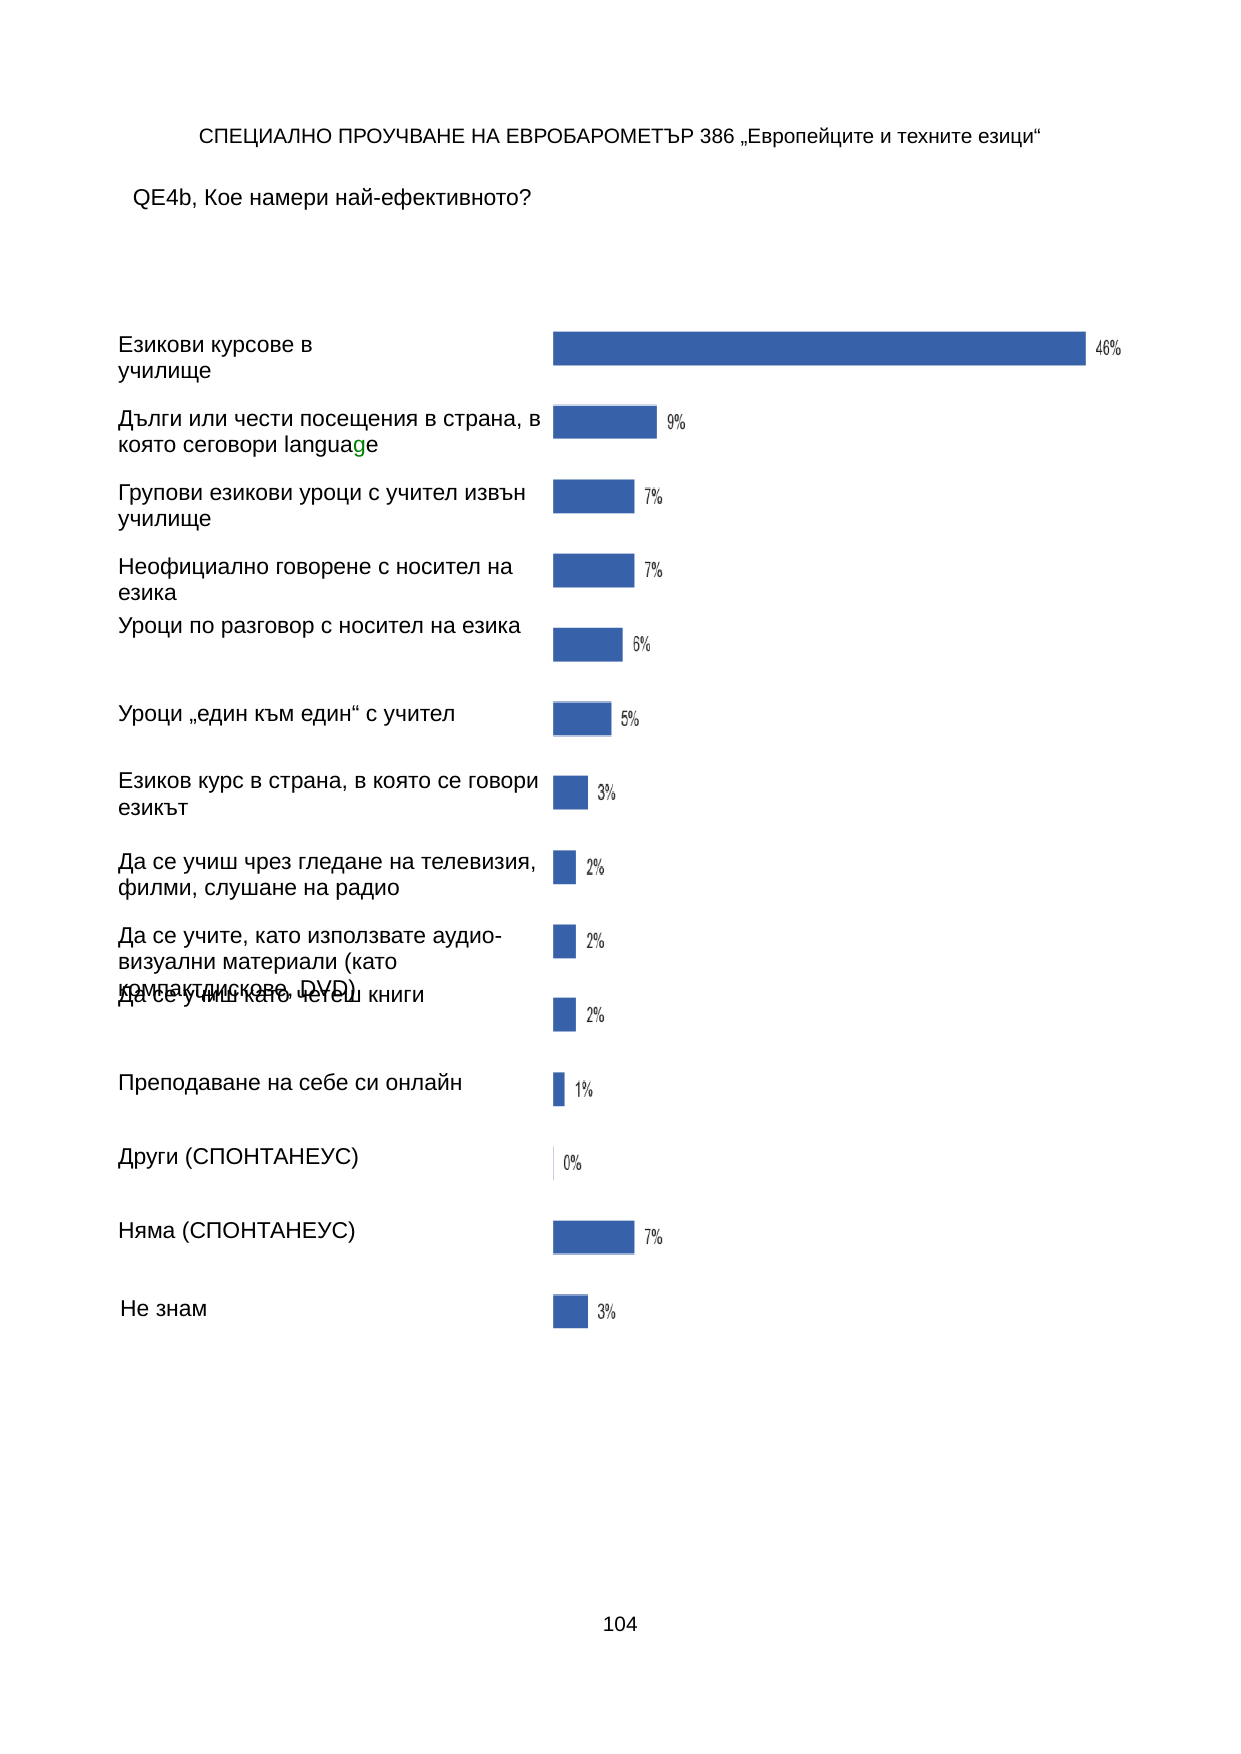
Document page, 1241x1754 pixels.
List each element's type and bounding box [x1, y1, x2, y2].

picture [546, 316, 1152, 1344]
